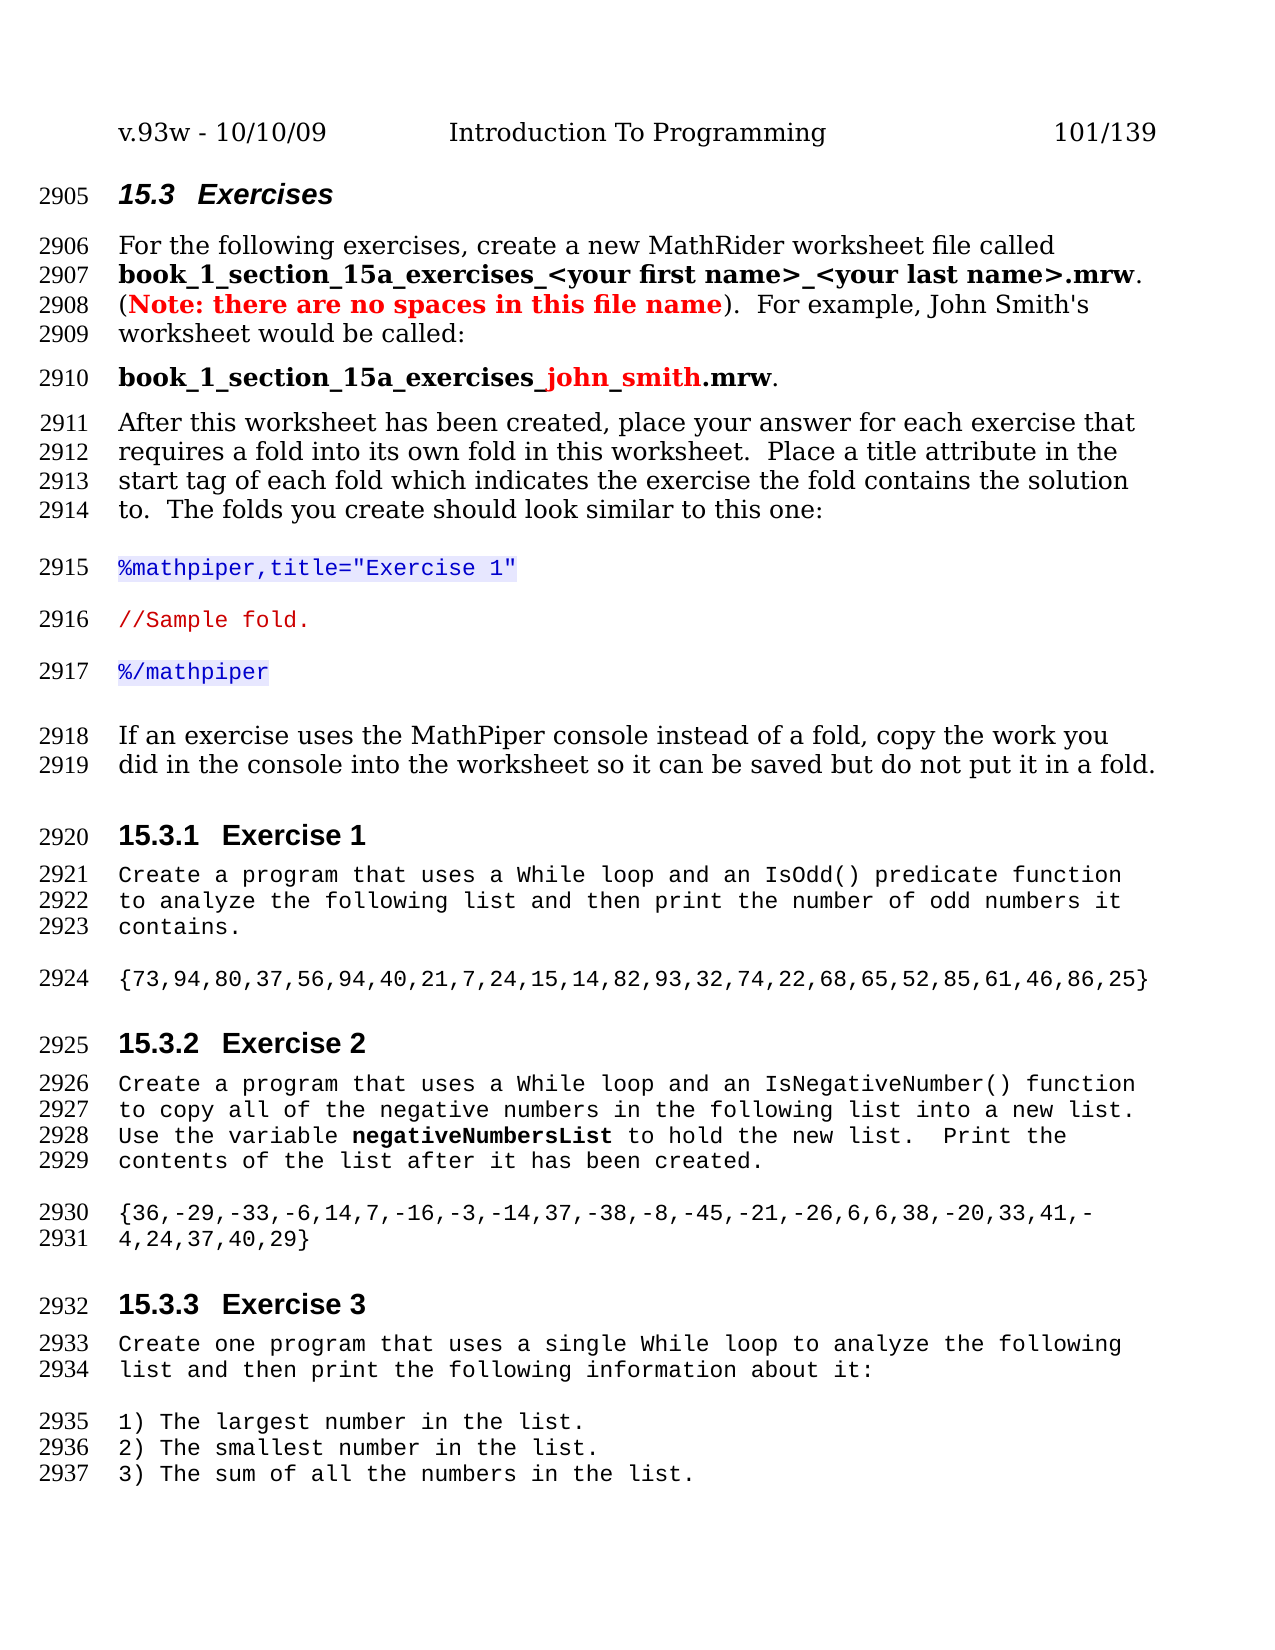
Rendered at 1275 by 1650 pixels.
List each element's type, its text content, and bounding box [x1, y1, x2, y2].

text Create a program that uses a While loop and an IsNegativeNumber() function to copy all of the negative numbers in the following list into a new list. Use the variable negativeNumbersList to hold the new list. Print the contents of the list after it has been created. [118, 1072, 1157, 1176]
text book_1_section_15a_exercises_john_smith.mrw. [118, 363, 1157, 393]
text %mathpiper,title="Exercise 1" [118, 556, 1157, 582]
subtitle Exercises [118, 177, 1157, 210]
text 2) The smallest number in the list. [118, 1436, 1157, 1462]
text After this worksheet has been created, place your answer for each exercise that requires a fold into its own fold in this worksheet. Place a title attribute in the start tag of each fold which indicates the exercise the fold contains the solution to. The folds you create should look similar to this one: [118, 408, 1157, 524]
text %/mathpiper [118, 660, 1157, 686]
text {36,-29,-33,-6,14,7,-16,-3,-14,37,-38,-8,-45,-21,-26,6,6,38,-20,33,41,-4,24,37,40,29} [118, 1202, 1157, 1254]
text {73,94,80,37,56,94,40,21,7,24,15,14,82,93,32,74,22,68,65,52,85,61,46,86,25} [118, 968, 1157, 993]
subtitle Exercise 2 [118, 1027, 1157, 1060]
text If an exercise uses the MathPiper console instead of a fold, copy the work you did in the console into the worksheet so it can be saved but do not put it in a fold. [118, 721, 1157, 779]
text Create a program that uses a While loop and an IsOdd() predicate function to analyze the following list and then print the number of odd numbers it contains. [118, 864, 1157, 942]
text 1) The largest number in the list. [118, 1410, 1157, 1436]
text 3) The sum of all the numbers in the list. [118, 1462, 1157, 1488]
subtitle Exercise 1 [118, 818, 1157, 852]
subtitle Exercise 3 [118, 1287, 1157, 1320]
text For the following exercises, create a new MathRider worksheet file called book_1_section_15a_exercises_<your first name>_<your last name>.mrw. (Note: there are no spaces in this file name). For example, John Smith's worksheet would be called: [118, 231, 1157, 348]
text //Sample fold. [118, 608, 1157, 634]
text Create one program that uses a single While loop to analyze the following list and then print the following information about it: [118, 1332, 1157, 1384]
